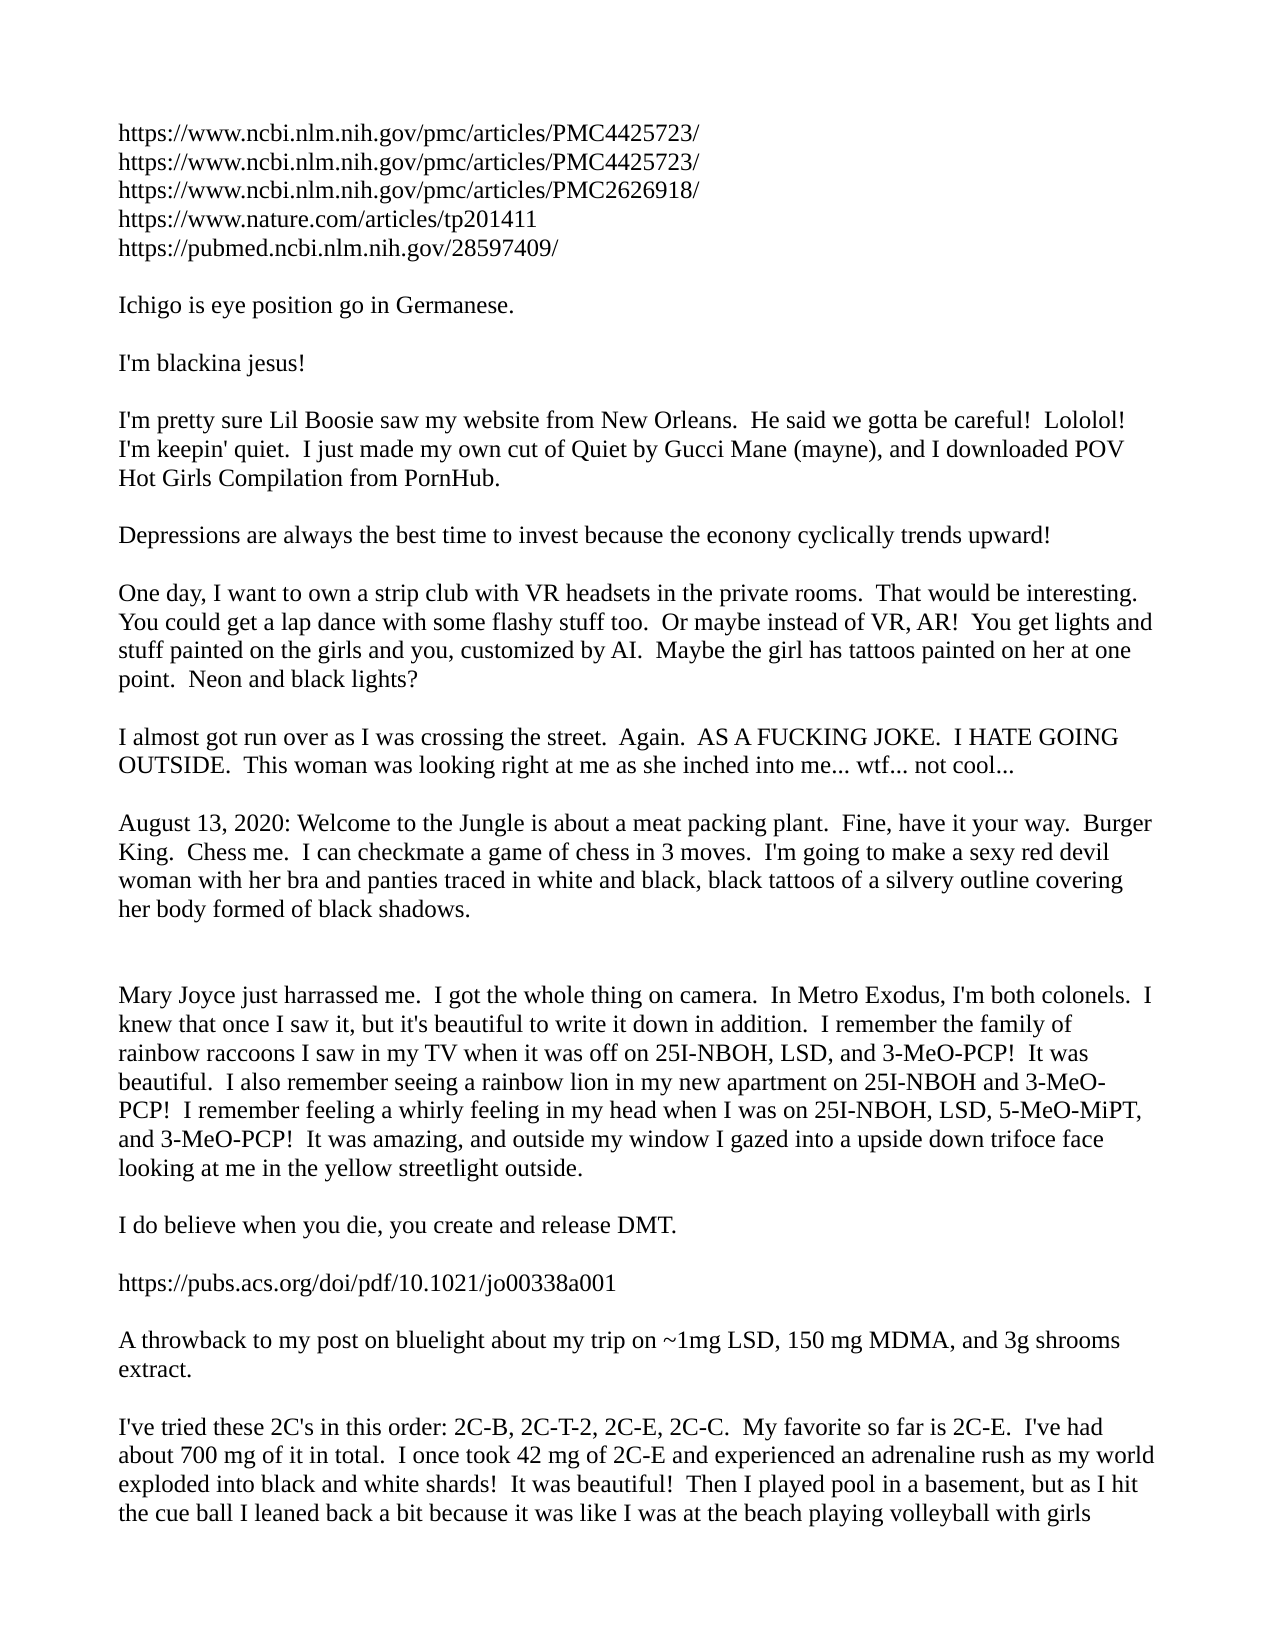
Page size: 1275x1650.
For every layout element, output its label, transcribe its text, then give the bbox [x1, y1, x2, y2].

text https://www.nature.com/articles/tp201411 [118, 204, 1157, 233]
text https://www.ncbi.nlm.nih.gov/pmc/articles/PMC4425723/ [118, 118, 1157, 147]
text I've tried these 2C's in this order: 2C-B, 2C-T-2, 2C-E, 2C-C. My favorite so far is 2C-E. I've had about 700 mg of it in total. I once took 42 mg of 2C-E and experienced an adrenaline rush as my world exploded into black and white shards! It was beautiful! Then I played pool in a basement, but as I hit the cue ball I leaned back a bit because it was like I was at the beach playing volleyball with girls [118, 1412, 1157, 1527]
text I almost got run over as I was crossing the street. Again. AS A FUCKING JOKE. I HATE GOING OUTSIDE. This woman was looking right at me as she inched into me... wtf... not cool... [118, 722, 1157, 779]
text Mary Joyce just harrassed me. I got the whole thing on camera. In Metro Exodus, I'm both colonels. I knew that once I saw it, but it's beautiful to write it down in addition. I remember the family of rainbow raccoons I saw in my TV when it was off on 25I-NBOH, LSD, and 3-MeO-PCP! It was beautiful. I also remember seeing a rainbow lion in my new apartment on 25I-NBOH and 3-MeO-PCP! I remember feeling a whirly feeling in my head when I was on 25I-NBOH, LSD, 5-MeO-MiPT, and 3-MeO-PCP! It was amazing, and outside my window I gazed into a upside down trifoce face looking at me in the yellow streetlight outside. [118, 981, 1157, 1182]
text One day, I want to own a strip club with VR headsets in the private rooms. That would be interesting. You could get a lap dance with some flashy stuff too. Or maybe instead of VR, AR! You get lights and stuff painted on the girls and you, customized by AI. Maybe the girl has tattoos painted on her at one point. Neon and black lights? [118, 578, 1157, 693]
text https://pubs.acs.org/doi/pdf/10.1021/jo00338a001 [118, 1268, 1157, 1297]
text August 13, 2020: Welcome to the Jungle is about a meat packing plant. Fine, have it your way. Burger King. Chess me. I can checkmate a game of chess in 3 moves. I'm going to make a sexy red devil woman with her bra and panties traced in white and black, black tattoos of a silvery outline covering her body formed of black shadows. [118, 808, 1157, 923]
text https://www.ncbi.nlm.nih.gov/pmc/articles/PMC2626918/ [118, 176, 1157, 204]
text I'm pretty sure Lil Boosie saw my website from New Orleans. He said we gotta be careful! Lololol! I'm keepin' quiet. I just made my own cut of Quiet by Gucci Mane (mayne), and I downloaded POV Hot Girls Compilation from PornHub. [118, 406, 1157, 492]
text A throwback to my post on bluelight about my trip on ~1mg LSD, 150 mg MDMA, and 3g shrooms extract. [118, 1326, 1157, 1383]
text https://www.ncbi.nlm.nih.gov/pmc/articles/PMC4425723/ [118, 147, 1157, 176]
text I'm blackina jesus! [118, 348, 1157, 377]
text Ichigo is eye position go in Germanese. [118, 291, 1157, 319]
text I do believe when you die, you create and release DMT. [118, 1211, 1157, 1239]
text https://pubmed.ncbi.nlm.nih.gov/28597409/ [118, 233, 1157, 262]
text Depressions are always the best time to invest because the econony cyclically trends upward! [118, 521, 1157, 549]
